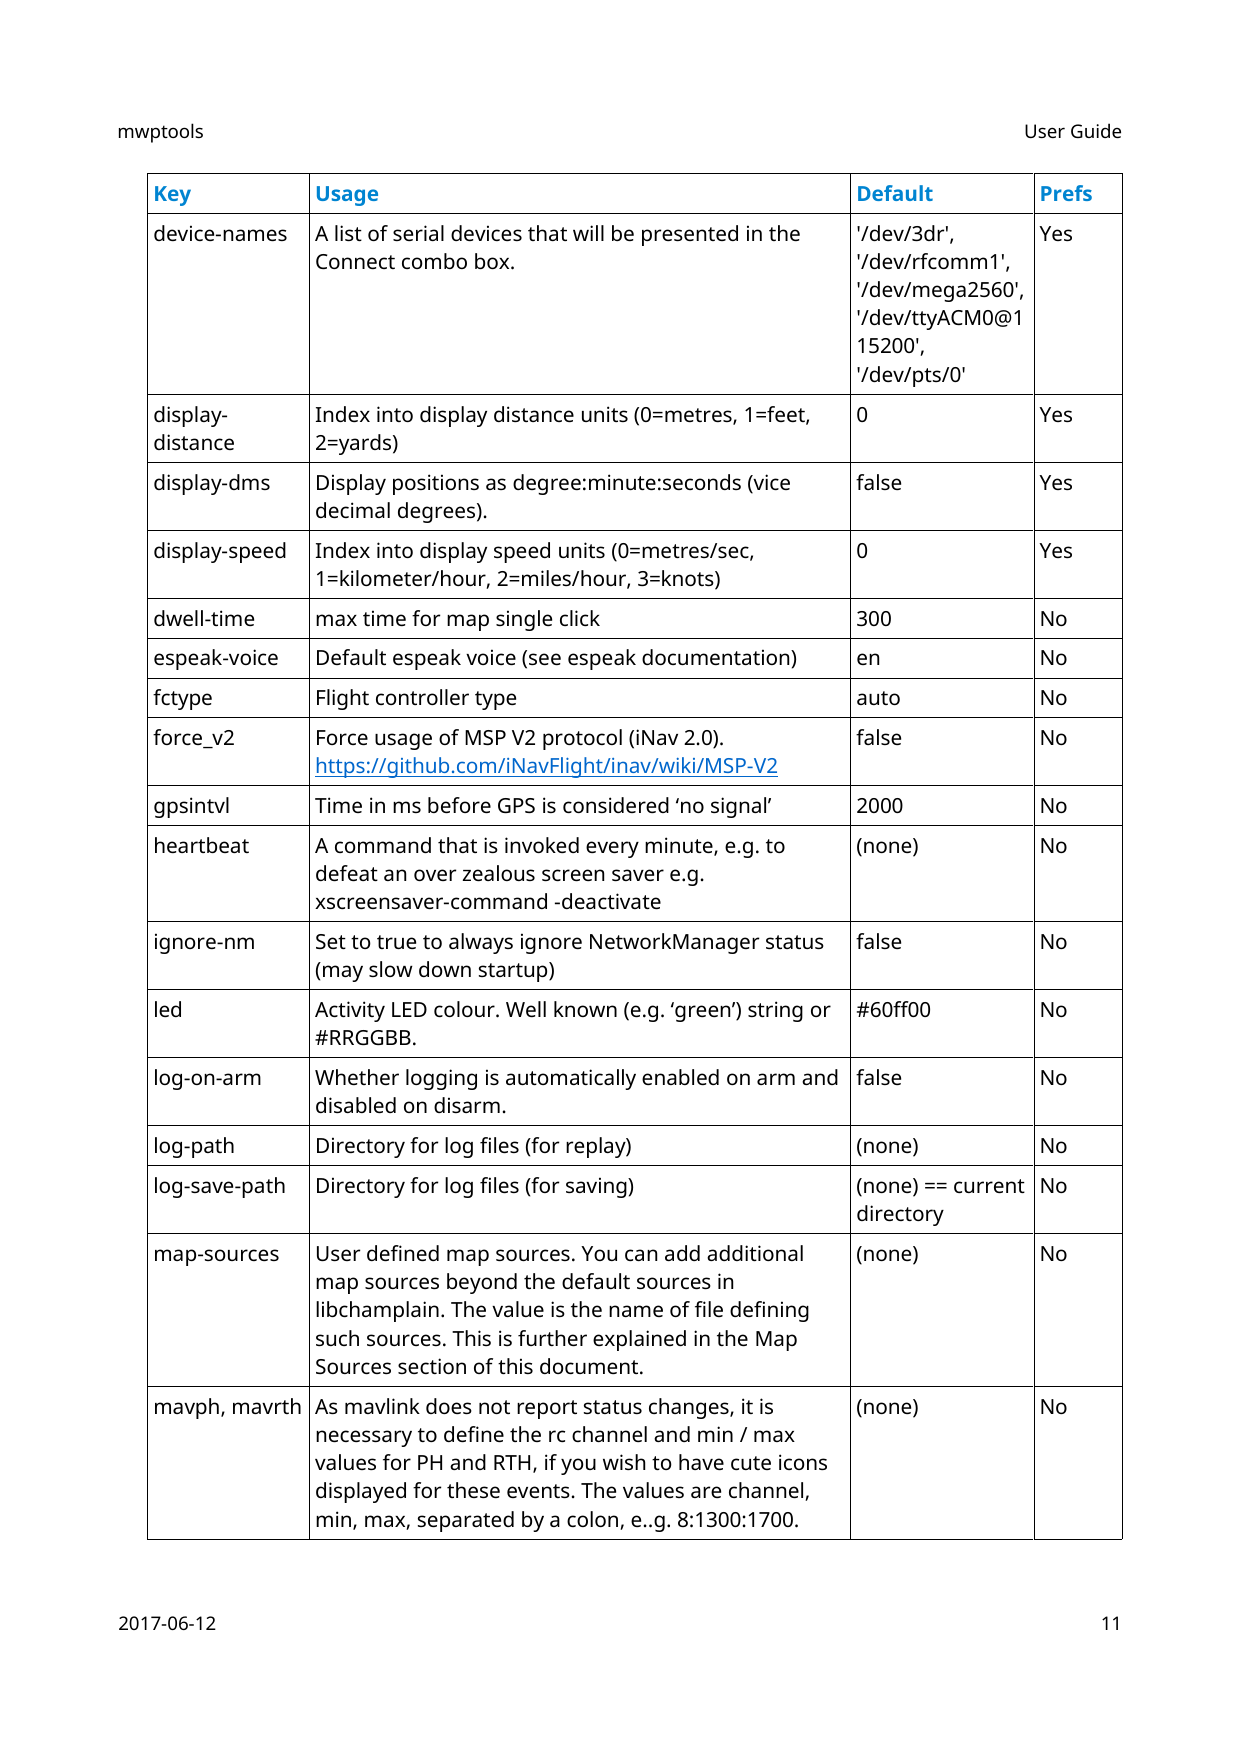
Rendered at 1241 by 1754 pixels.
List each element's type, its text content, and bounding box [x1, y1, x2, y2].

table_cell No [1035, 826, 1122, 921]
table_cell No [1035, 922, 1122, 989]
table_cell No [1035, 639, 1122, 678]
table_cell No [1035, 1126, 1122, 1165]
table_cell en [851, 639, 1033, 678]
table_cell No [1035, 990, 1122, 1057]
table_cell '/dev/3dr', '/dev/rfcomm1', '/dev/mega2560', '/dev/ttyACM0@115200', '/dev/pts/0' [851, 214, 1033, 394]
table_cell 0 [851, 395, 1033, 462]
table_cell Yes [1035, 395, 1122, 462]
table_cell 2000 [851, 786, 1033, 825]
table_cell fctype [148, 679, 309, 717]
table_cell gpsintvl [148, 786, 309, 825]
table_cell A command that is invoked every minute, e.g. to defeat an over zealous screen saver e.g. xscreensaver-command -deactivate [310, 826, 850, 921]
table_cell 300 [851, 599, 1033, 638]
table_cell No [1035, 1234, 1122, 1386]
table_cell false [851, 463, 1033, 530]
table_cell map-sources [148, 1234, 309, 1386]
table_cell No [1035, 1058, 1122, 1125]
table_cell (none) == current directory [851, 1166, 1033, 1233]
table_cell As mavlink does not report status changes, it is necessary to define the rc channel and min / max values for PH and RTH, if you wish to have cute icons displayed for these events. The values are channel, min, max, separated by a colon, e..g. 8:1300:1700. [310, 1387, 850, 1539]
table_cell log-save-path [148, 1166, 309, 1233]
table_cell #60ff00 [851, 990, 1033, 1057]
table_cell No [1035, 599, 1122, 638]
table_cell display-dms [148, 463, 309, 530]
table_cell force_v2 [148, 718, 309, 785]
table_cell (none) [851, 826, 1033, 921]
table_cell No [1035, 786, 1122, 825]
table_cell No [1035, 1166, 1122, 1233]
table_cell (none) [851, 1234, 1033, 1386]
table_cell Set to true to always ignore NetworkManager status (may slow down startup) [310, 922, 850, 989]
table_cell No [1035, 679, 1122, 717]
table_cell mavph, mavrth [148, 1387, 309, 1539]
table_cell No [1035, 718, 1122, 785]
table_cell false [851, 718, 1033, 785]
table_cell (none) [851, 1387, 1033, 1539]
table_cell Yes [1035, 463, 1122, 530]
table_cell Directory for log files (for saving) [310, 1166, 850, 1233]
table_cell false [851, 1058, 1033, 1125]
table_header Prefs [1035, 174, 1122, 213]
table_cell auto [851, 679, 1033, 717]
table_cell display-distance [148, 395, 309, 462]
table_cell Default espeak voice (see espeak documentation) [310, 639, 850, 678]
table_header Key [148, 174, 309, 213]
table_cell Activity LED colour. Well known (e.g. ‘green’) string or #RRGGBB. [310, 990, 850, 1057]
table_cell false [851, 922, 1033, 989]
table_cell Whether logging is automatically enabled on arm and disabled on disarm. [310, 1058, 850, 1125]
table_cell User defined map sources. You can add additional map sources beyond the default sources in libchamplain. The value is the name of file defining such sources. This is further explained in the Map Sources section of this document. [310, 1234, 850, 1386]
table_cell Yes [1035, 531, 1122, 598]
table_cell device-names [148, 214, 309, 394]
table_cell Display positions as degree:minute:seconds (vice decimal degrees). [310, 463, 850, 530]
table_cell display-speed [148, 531, 309, 598]
table_cell ignore-nm [148, 922, 309, 989]
table_cell Index into display distance units (0=metres, 1=feet, 2=yards) [310, 395, 850, 462]
table_cell log-path [148, 1126, 309, 1165]
table_cell dwell-time [148, 599, 309, 638]
table_cell espeak-voice [148, 639, 309, 678]
table_cell A list of serial devices that will be presented in the Connect combo box. [310, 214, 850, 394]
table_header Default [851, 174, 1033, 213]
table_cell Time in ms before GPS is considered ‘no signal’ [310, 786, 850, 825]
table_cell 0 [851, 531, 1033, 598]
table_cell log-on-arm [148, 1058, 309, 1125]
table_cell led [148, 990, 309, 1057]
table_cell heartbeat [148, 826, 309, 921]
table_cell Yes [1035, 214, 1122, 394]
table_cell max time for map single click [310, 599, 850, 638]
table_cell Index into display speed units (0=metres/sec, 1=kilometer/hour, 2=miles/hour, 3=knots) [310, 531, 850, 598]
table_cell Force usage of MSP V2 protocol (iNav 2.0). https://github.com/iNavFlight/inav/wiki/MSP-V2 [310, 718, 850, 785]
table_header Usage [310, 174, 850, 213]
table_cell Directory for log files (for replay) [310, 1126, 850, 1165]
table_cell No [1035, 1387, 1122, 1539]
table_cell Flight controller type [310, 679, 850, 717]
table_cell (none) [851, 1126, 1033, 1165]
